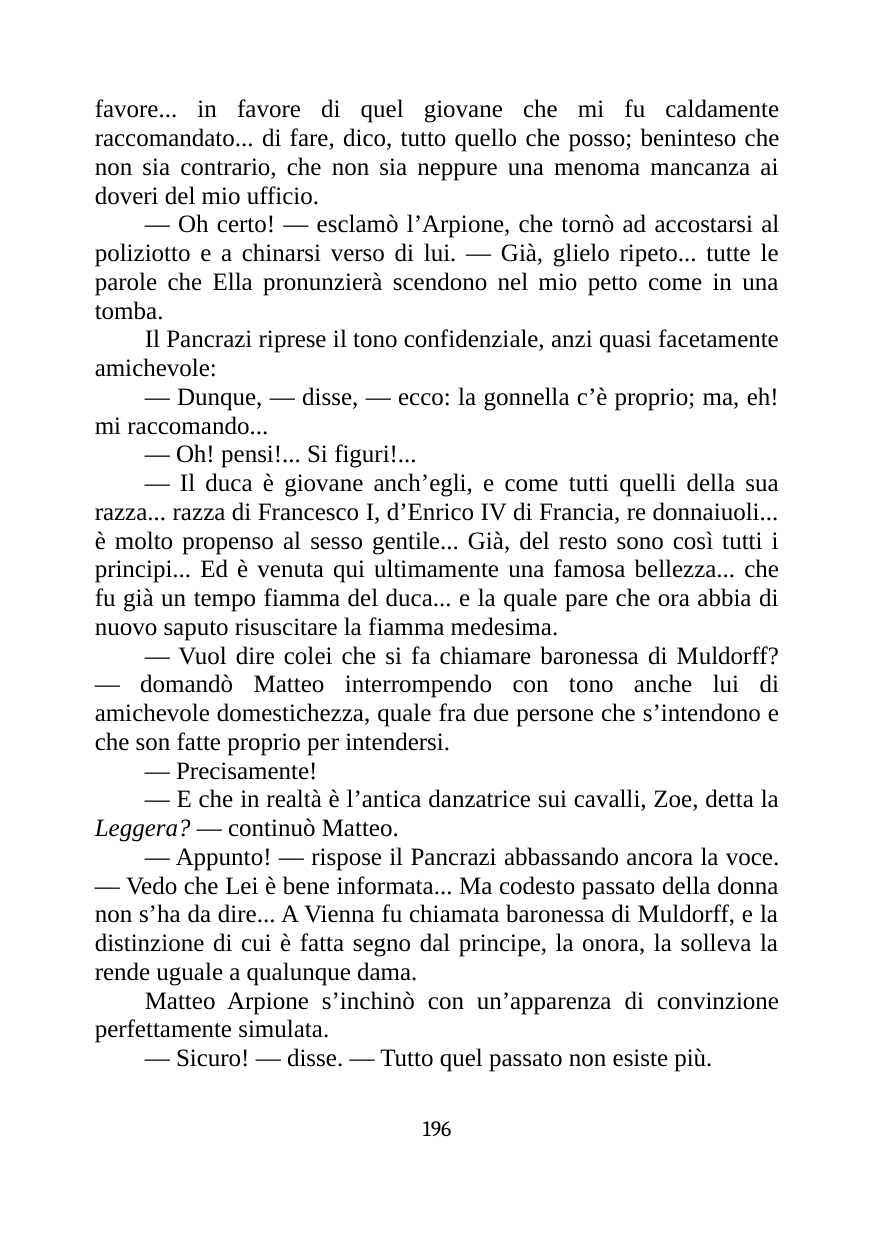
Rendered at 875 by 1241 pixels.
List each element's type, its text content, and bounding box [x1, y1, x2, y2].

text — Dunque, — disse, — ecco: la gonnella c’è proprio; ma, eh! mi raccomando... [94, 382, 779, 439]
text — Vuol dire colei che si fa chiamare baronessa di Muldorff? — domandò Matteo interrompendo con tono anche lui di amichevole domestichezza, quale fra due persone che s’intendono e che son fatte proprio per intendersi. [94, 641, 779, 756]
text — Il duca è giovane anch’egli, e come tutti quelli della sua razza... razza di Francesco I, d’Enrico IV di Francia, re donnaiuoli... è molto propenso al sesso gentile... Già, del resto sono così tutti i principi... Ed è venuta qui ultimamente una famosa bellezza... che fu già un tempo fiamma del duca... e la quale pare che ora abbia di nuovo saputo risuscitare la fiamma medesima. [94, 468, 779, 641]
text — Oh! pensi!... Si figuri!... [94, 439, 779, 468]
text — Sicuro! — disse. — Tutto quel passato non esiste più. [94, 1043, 779, 1072]
text — Oh certo! — esclamò l’Arpione, che tornò ad accostarsi al poliziotto e a chinarsi verso di lui. — Già, glielo ripeto... tutte le parole che Ella pronunzierà scendono nel mio petto come in una tomba. [94, 209, 779, 324]
text — Appunto! — rispose il Pancrazi abbassando ancora la voce. — Vedo che Lei è bene informata... Ma codesto passato della donna non s’ha da dire... A Vienna fu chiamata baronessa di Muldorff, e la distinzione di cui è fatta segno dal principe, la onora, la solleva la rende uguale a qualunque dama. [94, 842, 779, 986]
text favore... in favore di quel giovane che mi fu caldamente raccomandato... di fare, dico, tutto quello che posso; beninteso che non sia contrario, che non sia neppure una menoma mancanza ai doveri del mio ufficio. [94, 94, 779, 209]
text — E che in realtà è l’antica danzatrice sui cavalli, Zoe, detta la Leggera? — continuò Matteo. [94, 784, 779, 842]
text — Precisamente! [94, 756, 779, 784]
text Il Pancrazi riprese il tono confidenziale, anzi quasi facetamente amichevole: [94, 324, 779, 382]
text Matteo Arpione s’inchinò con un’apparenza di convinzione perfettamente simulata. [94, 986, 779, 1043]
